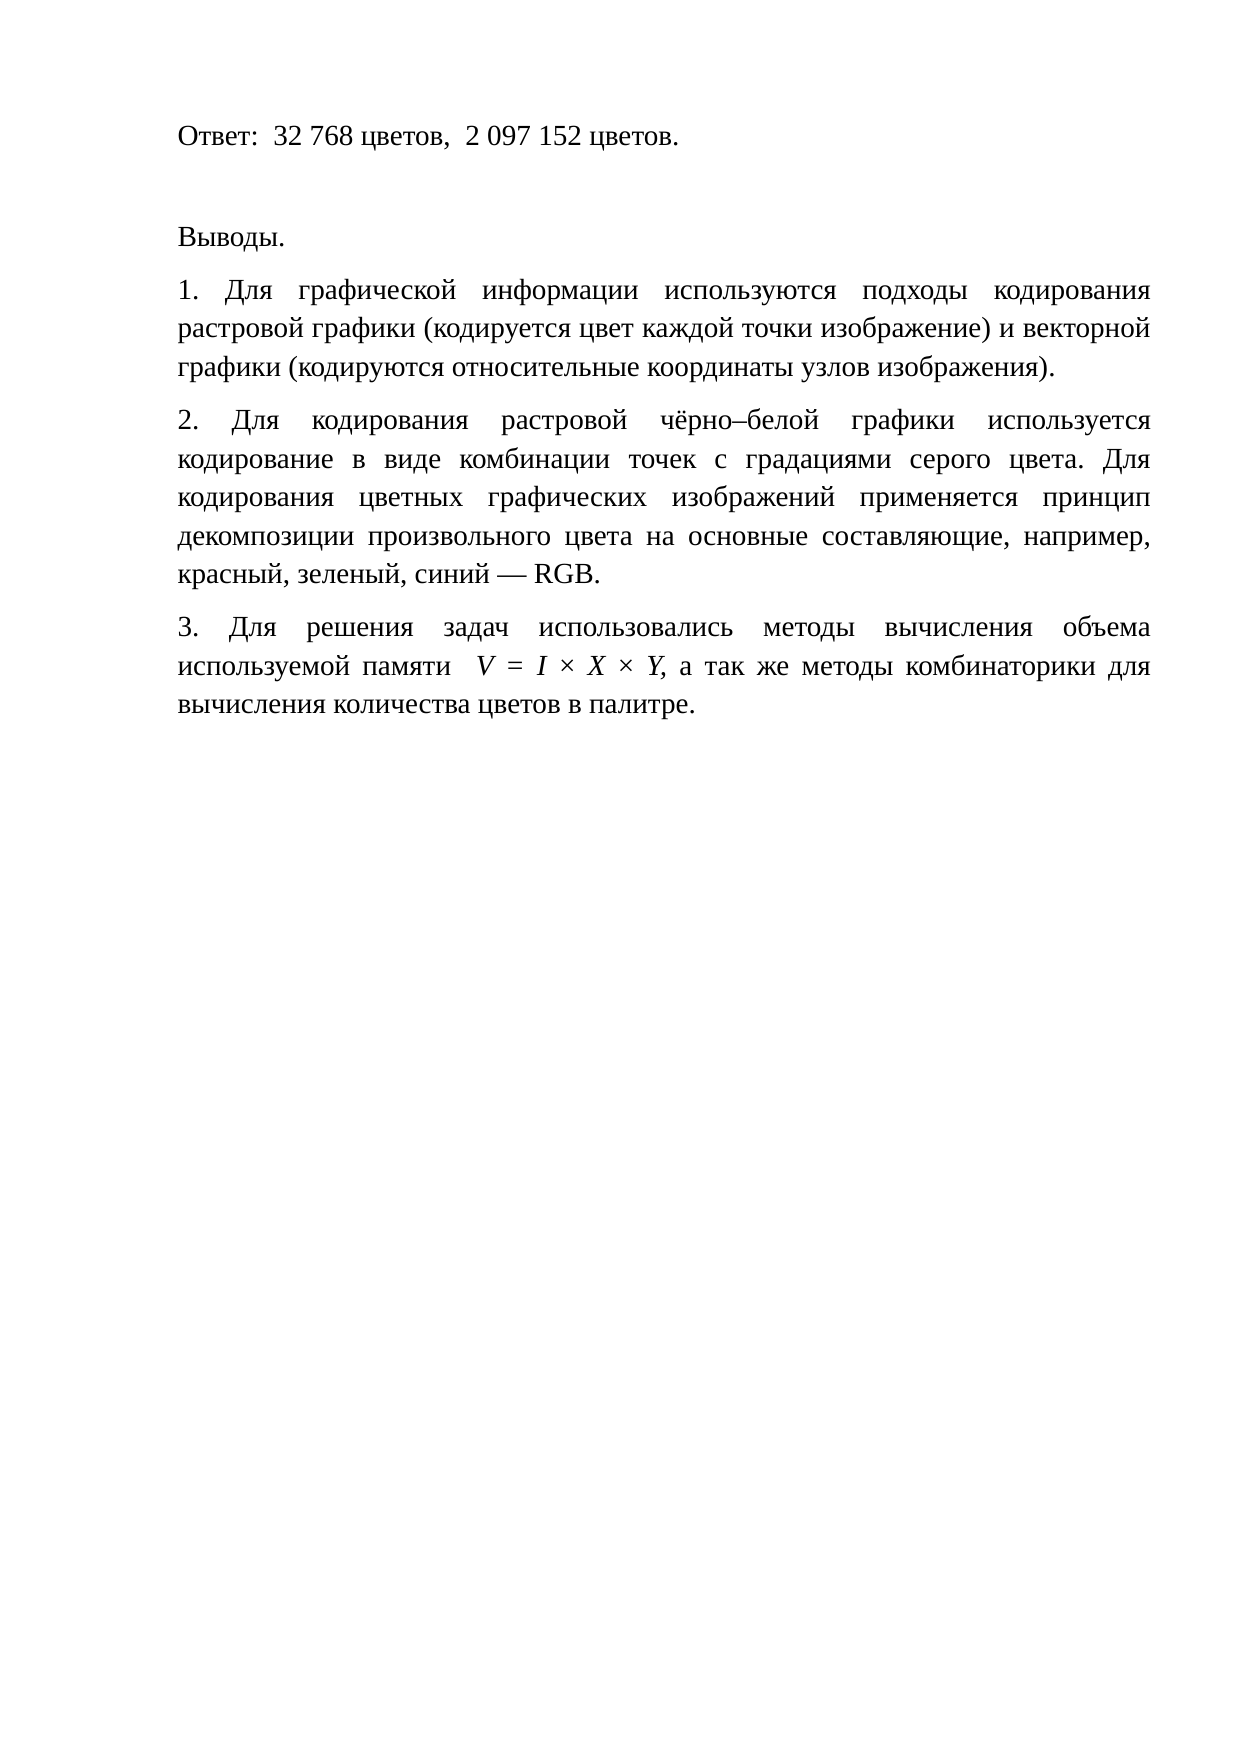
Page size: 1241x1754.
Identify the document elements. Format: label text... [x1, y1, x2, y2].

text Ответ: 32 768 цветов, 2 097 152 цветов. [177, 118, 1152, 152]
text Выводы. [177, 219, 1152, 252]
text 3. Для решения задач использовались методы вычисления объема используемой памяти V = I × X × Y, а так же методы комбинаторики для вычисления количества цветов в палитре. [177, 609, 1152, 720]
text 1. Для графической информации используются подходы кодирования растровой графики (кодируется цвет каждой точки изображение) и векторной графики (кодируются относительные координаты узлов изображения). [177, 272, 1152, 383]
text 2. Для кодирования растровой чёрно–белой графики используется кодирование в виде комбинации точек с градациями серого цвета. Для кодирования цветных графических изображений применяется принцип декомпозиции произвольного цвета на основные составляющие, например, красный, зеленый, синий — RGB. [177, 402, 1152, 590]
